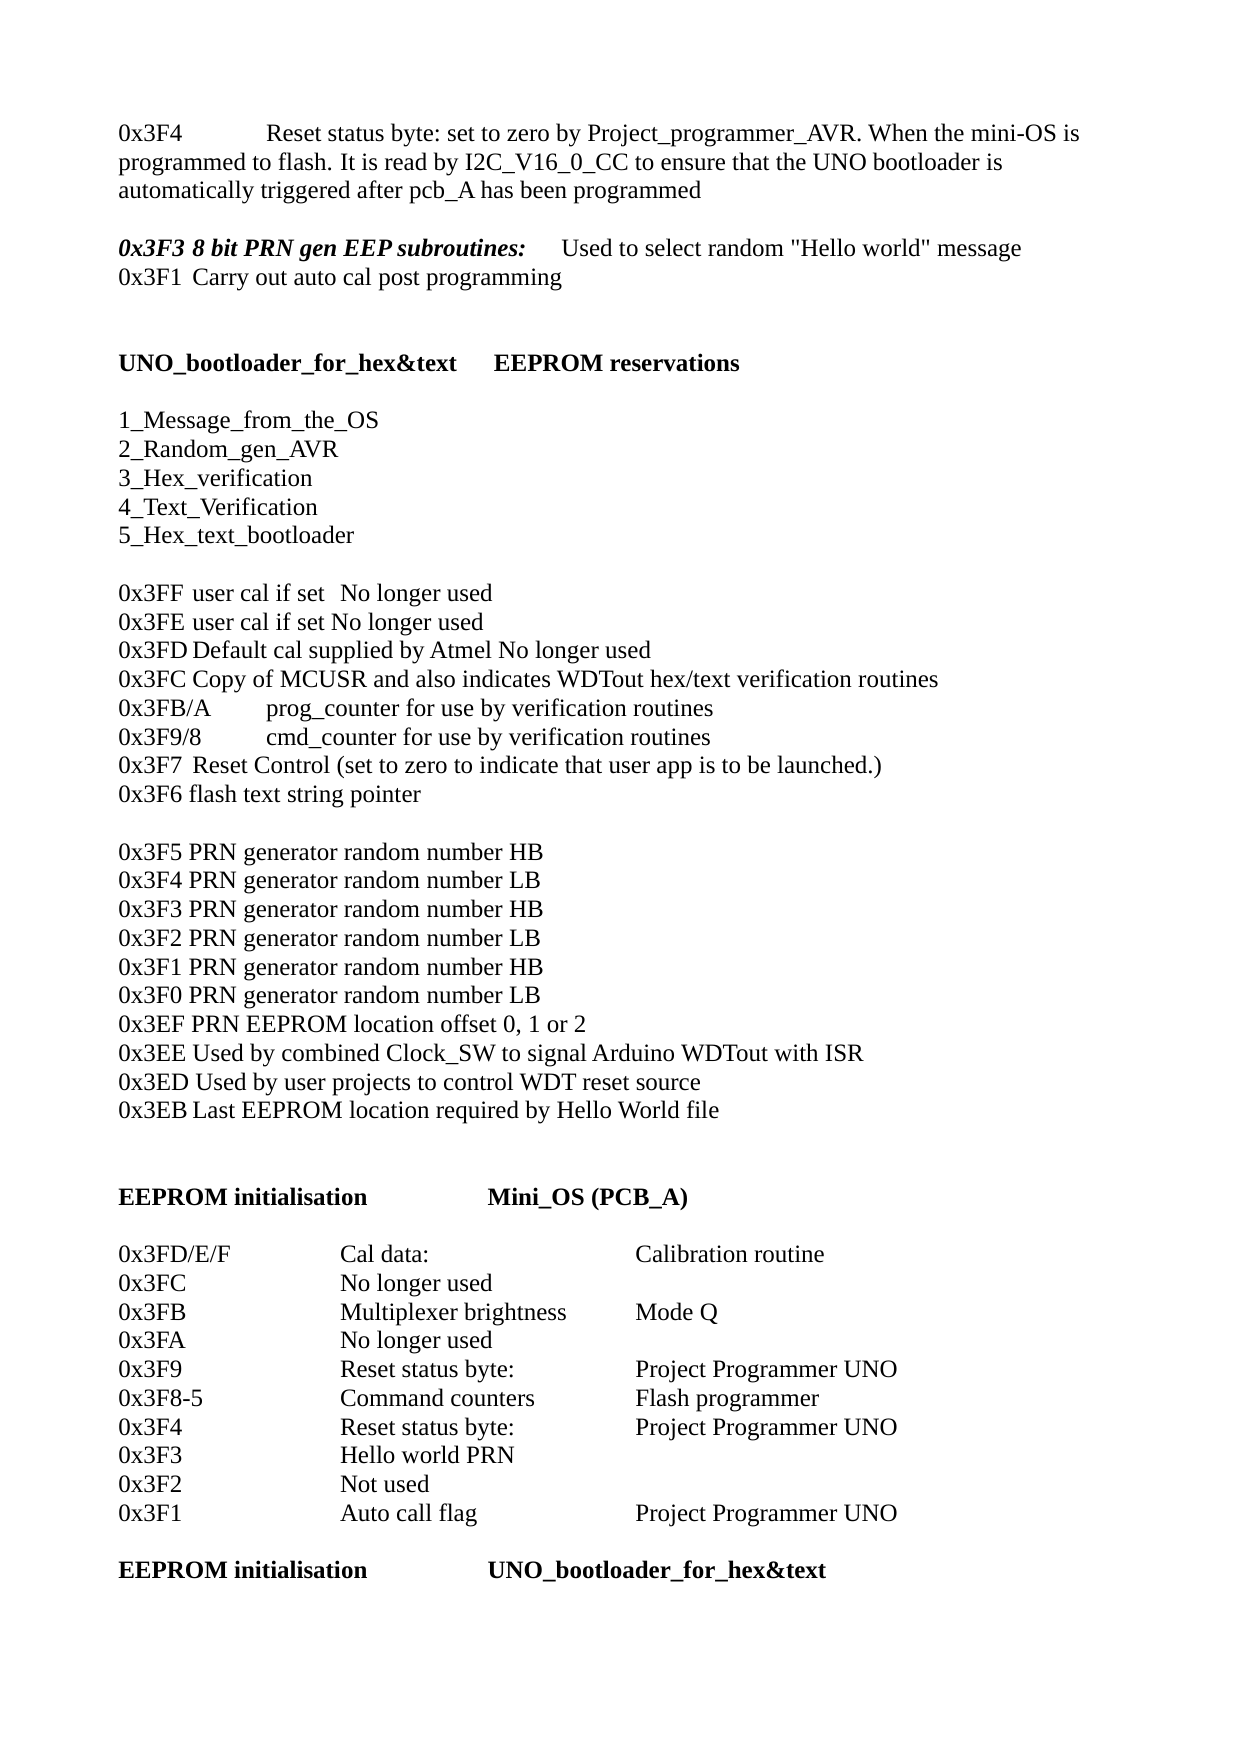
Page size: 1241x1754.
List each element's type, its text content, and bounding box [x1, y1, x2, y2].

text 0x3EB Last EEPROM location required by Hello World file [118, 1096, 1122, 1124]
text 0x3FB Multiplexer brightness Mode Q [118, 1297, 1122, 1326]
text EEPROM initialisation UNO_bootloader_for_hex&text [118, 1556, 1122, 1584]
text 2_Random_gen_AVR [118, 434, 1122, 463]
text 0x3F6 flash text string pointer [118, 779, 1122, 808]
text 5_Hex_text_bootloader [118, 521, 1122, 549]
text UNO_bootloader_for_hex&text EEPROM reservations [118, 348, 1122, 377]
text 0x3F2 Not used [118, 1469, 1122, 1498]
text 0x3FE user cal if set No longer used [118, 607, 1122, 636]
text 0x3EE Used by combined Clock_SW to signal Arduino WDTout with ISR [118, 1038, 1122, 1067]
text 0x3ED Used by user projects to control WDT reset source [118, 1067, 1122, 1096]
text 0x3F8-5 Command counters Flash programmer [118, 1383, 1122, 1412]
text 0x3F7 Reset Control (set to zero to indicate that user app is to be launched.) [118, 751, 1122, 779]
text 0x3F3 Hello world PRN [118, 1441, 1122, 1469]
text 0x3F9/8 cmd_counter for use by verification routines [118, 722, 1122, 751]
text 0x3EF PRN EEPROM location offset 0, 1 or 2 [118, 1009, 1122, 1038]
text 0x3FB/A prog_counter for use by verification routines [118, 693, 1122, 722]
text 0x3F9 Reset status byte: Project Programmer UNO [118, 1354, 1122, 1383]
text 3_Hex_verification [118, 463, 1122, 492]
text 0x3FC No longer used [118, 1268, 1122, 1297]
text 0x3F4 PRN generator random number LB [118, 866, 1122, 894]
text 0x3F3 PRN generator random number HB [118, 894, 1122, 923]
text EEPROM initialisation Mini_OS (PCB_A) [118, 1182, 1122, 1211]
text 0x3FF user cal if set No longer used [118, 578, 1122, 607]
text 0x3F5 PRN generator random number HB [118, 837, 1122, 866]
text 0x3F1 Carry out auto cal post programming [118, 262, 1122, 291]
text 0x3FD/E/F Cal data: Calibration routine [118, 1239, 1122, 1268]
text 0x3F0 PRN generator random number LB [118, 981, 1122, 1009]
text 0x3F4 Reset status byte: Project Programmer UNO [118, 1412, 1122, 1441]
text 0x3F2 PRN generator random number LB [118, 923, 1122, 952]
text 0x3FA No longer used [118, 1326, 1122, 1354]
text 0x3F1 PRN generator random number HB [118, 952, 1122, 981]
text 0x3F1 Auto call flag Project Programmer UNO [118, 1498, 1122, 1527]
text 1_Message_from_the_OS [118, 406, 1122, 434]
text 0x3F3 8 bit PRN gen EEP subroutines: Used to select random "Hello world" message [118, 233, 1122, 262]
text 0x3FC Copy of MCUSR and also indicates WDTout hex/text verification routines [118, 664, 1122, 693]
text 0x3F4 Reset status byte: set to zero by Project_programmer_AVR. When the mini-OS is programmed to flash. It is read by I2C_V16_0_CC to ensure that the UNO bootloader is automatically triggered after pcb_A has been programmed [118, 118, 1122, 204]
text 4_Text_Verification [118, 492, 1122, 521]
text 0x3FD Default cal supplied by Atmel No longer used [118, 636, 1122, 664]
